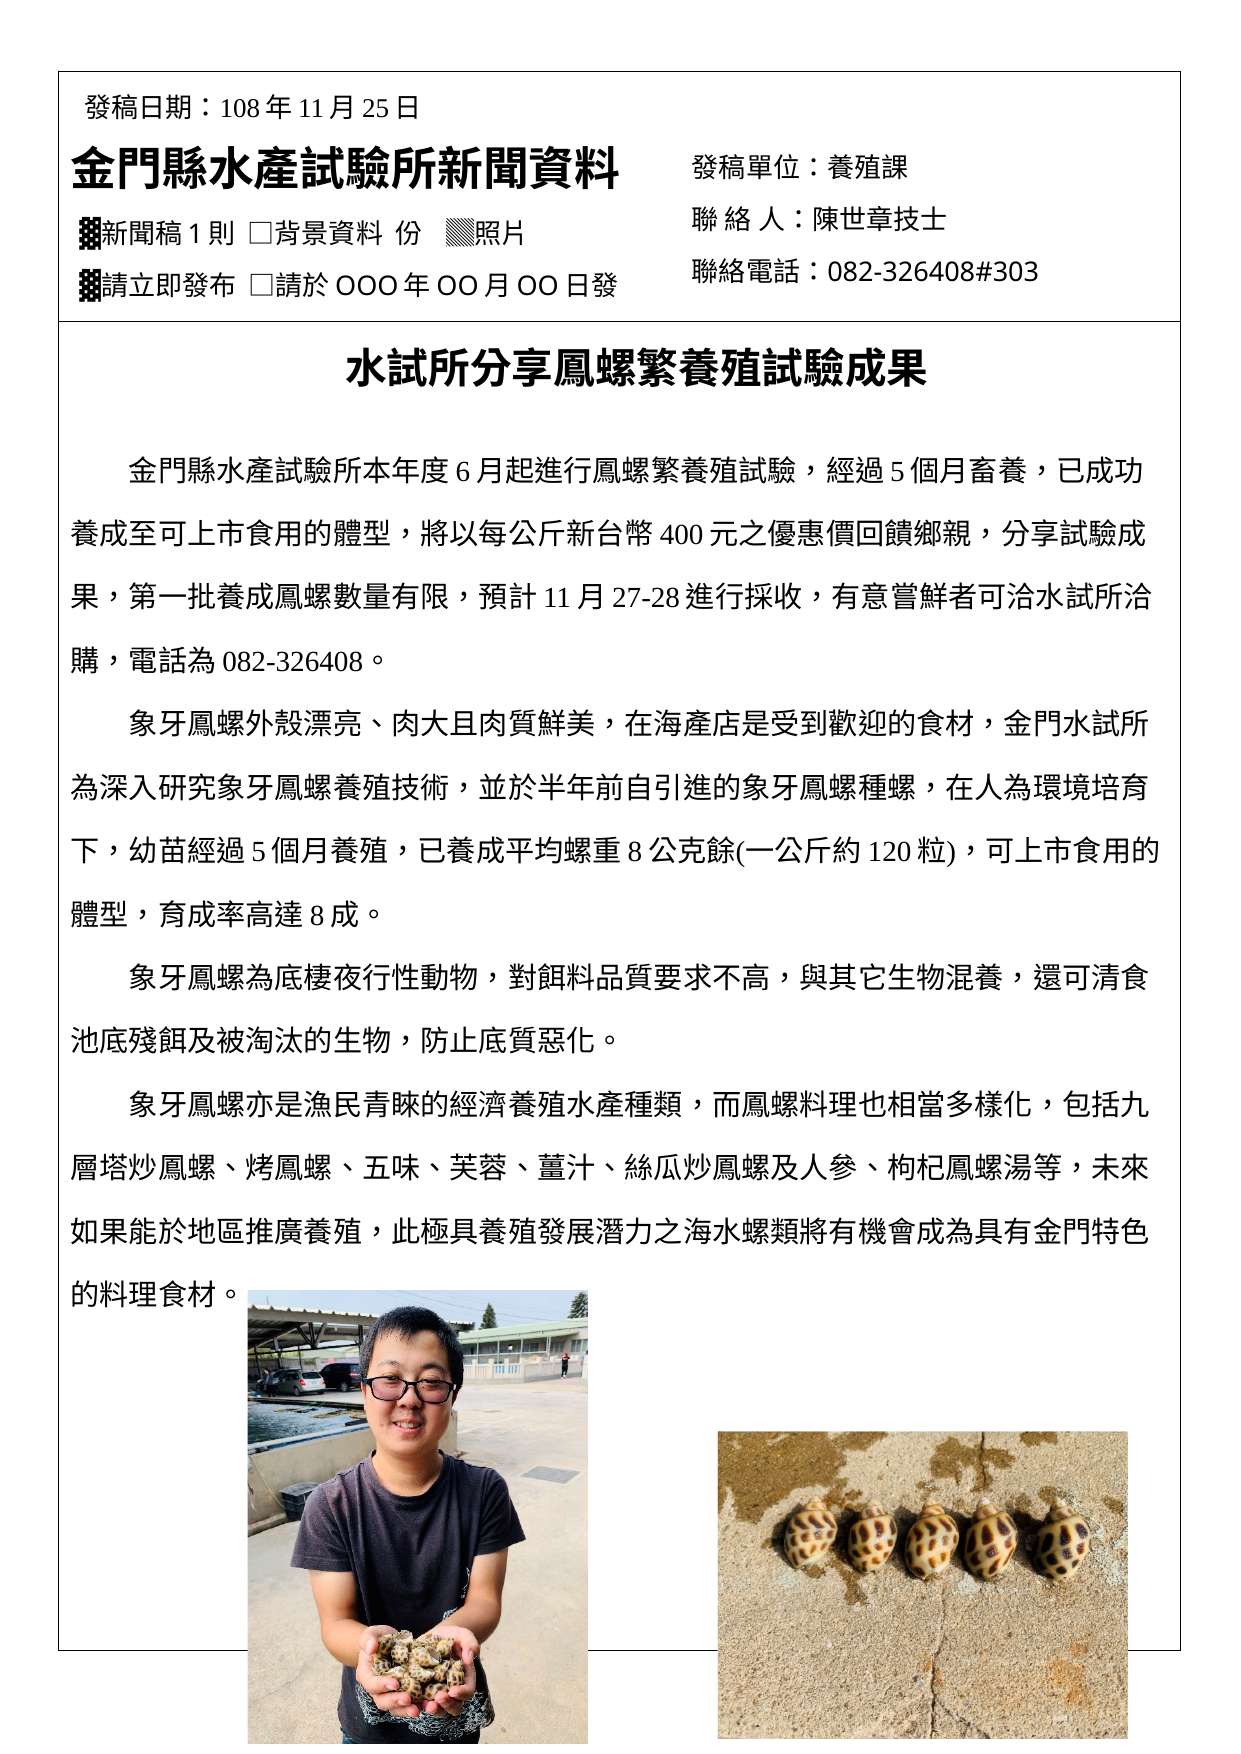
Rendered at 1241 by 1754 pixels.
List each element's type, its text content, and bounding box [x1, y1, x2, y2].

picture [247, 1290, 588, 1744]
table_header 發稿日期：108年11月25日 金門縣水產試驗所新聞資料 [59, 72, 1180, 321]
picture [718, 1432, 1128, 1739]
table_cell 水試所分享鳳螺繁養殖試驗成果 金門縣水產試驗所本年度6月起進行鳳螺繁養殖試驗，經過5個月畜養，已成功養成至可上市食用的體型，將以每公斤新台幣400元之優惠價回饋鄉親，分享試驗成果，第一批養成鳳螺數量有限，預計11月27-28進行採收，有意嘗鮮者可洽水試所洽購，電話為082-326408。 象牙鳳螺外殼漂亮、肉大且肉質鮮美，在海產店是受到歡迎的食材，金門水試所為深入研究象牙鳳螺養殖技術，並於半年前自引進的象牙鳳螺種螺，在人為環境培育下，幼苗經過5個月養殖，已養成平均螺重8公克餘(一公斤約120粒)，可上市食用的體型，育成率高達8成。 象牙鳳螺為底棲夜行性動物，對餌料品質要求不高，與其它生物混養，還可清食池底殘餌及被淘汰的生物，防止底質惡化。 象牙鳳螺亦是漁民青睞的經濟養殖水產種類，而鳳螺料理也相當多樣化，包括九層塔炒鳳螺、烤鳳螺、五味、芙蓉、薑汁、絲瓜炒鳳螺及人參、枸杞鳳螺湯等，未來如果能於地區推廣養殖，此極具養殖發展潛力之海水螺類將有機會成為具有金門特色的料理食材。 [59, 322, 1180, 1650]
